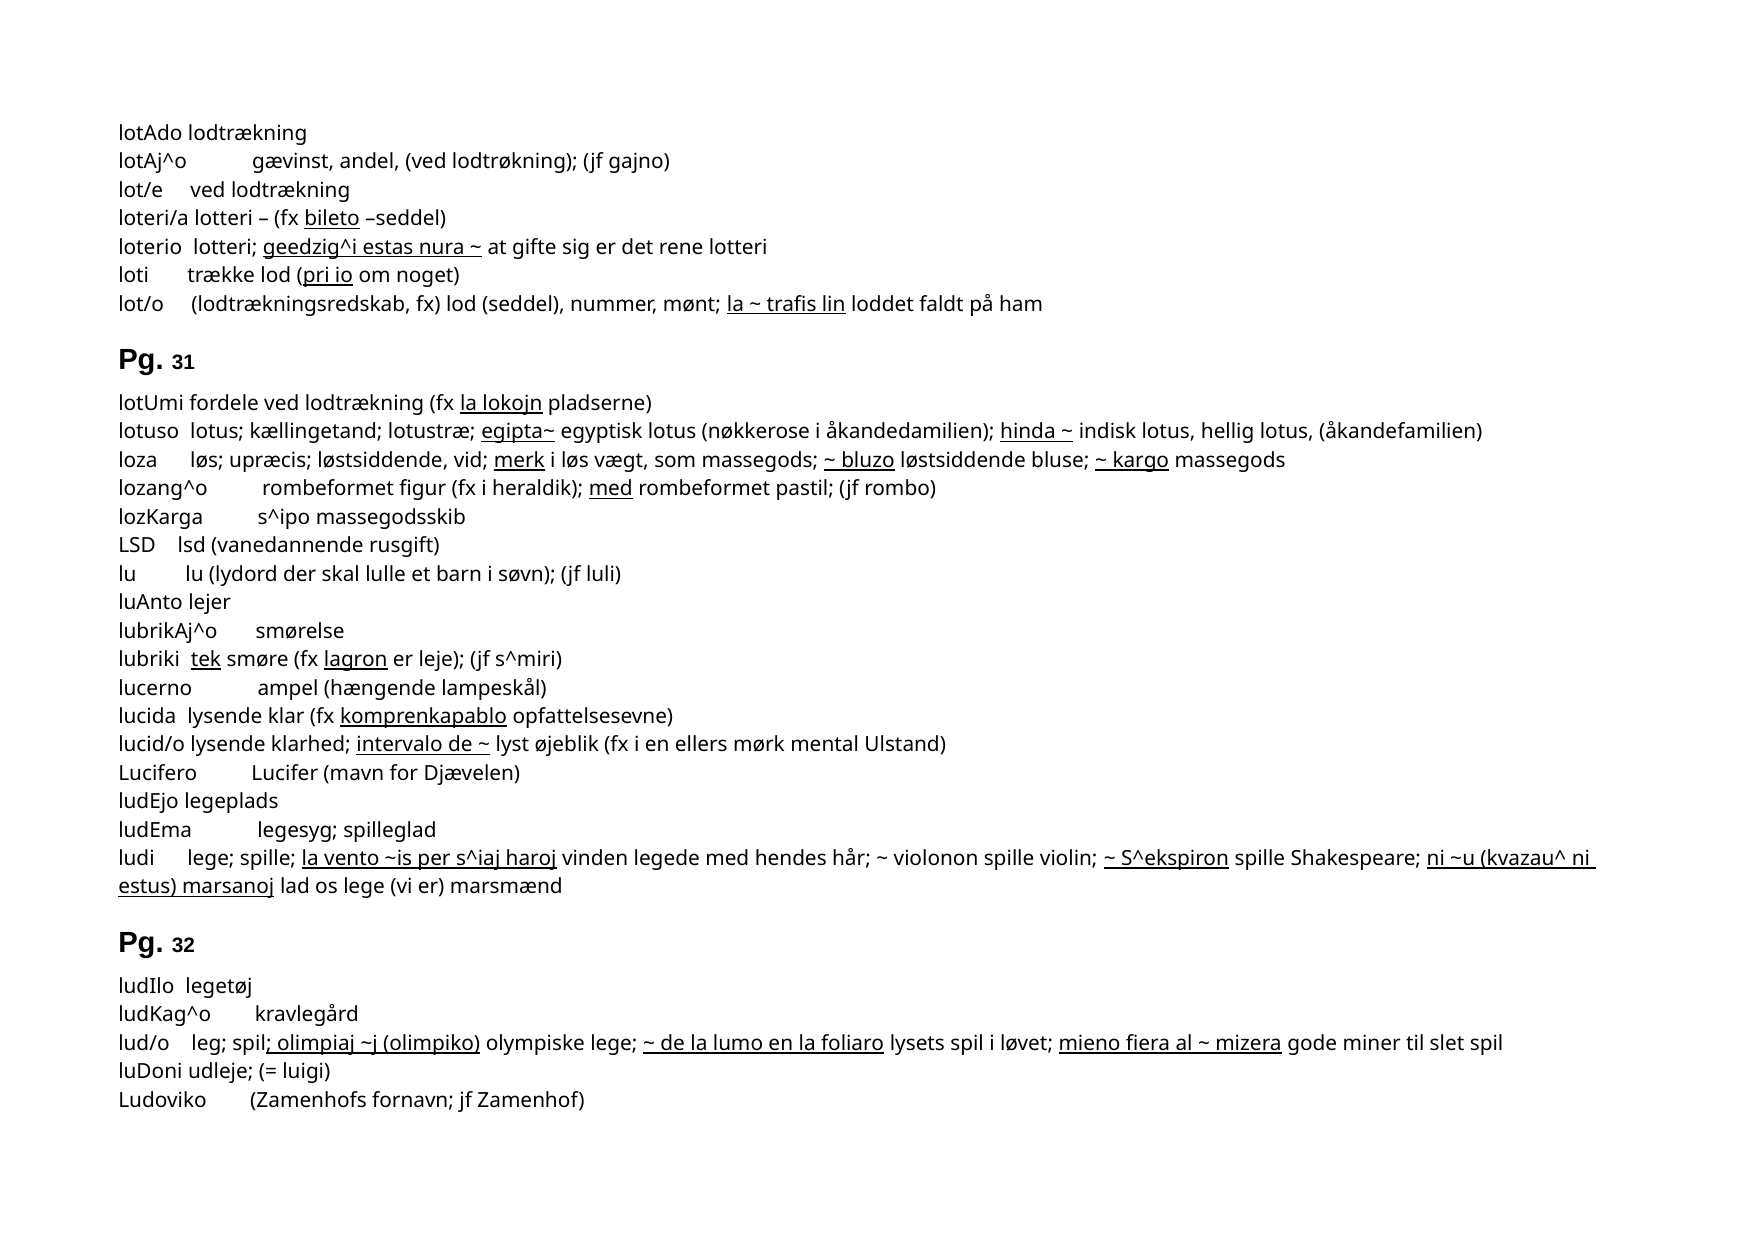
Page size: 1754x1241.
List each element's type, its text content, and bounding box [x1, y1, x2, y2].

text luAnto lejer [118, 587, 1636, 616]
subtitle Pg. 32 [118, 925, 1636, 959]
text ludKag^o kravlegård [118, 999, 1636, 1028]
text ludIlo legetøj [118, 971, 1636, 999]
text Ludoviko (Zamenhofs fornavn; jf Zamenhof) [118, 1085, 1636, 1113]
text ludEjo legeplads [118, 786, 1636, 815]
text ludEma legesyg; spilleglad [118, 815, 1636, 843]
text loterio lotteri; geedzig^i estas nura ~ at gifte sig er det rene lotteri [118, 232, 1636, 260]
text lot/o (lodtrækningsredskab, fx) lod (seddel), nummer, mønt; la ~ trafis lin loddet faldt på ham [118, 289, 1636, 317]
text lud/o leg; spil; olimpiaj ~j (olimpiko) olympiske lege; ~ de la lumo en la foliaro lysets spil i løvet; mieno fiera al ~ mizera gode miner til slet spil [118, 1028, 1636, 1056]
text ludi lege; spille; la vento ~is per s^iaj haroj vinden legede med hendes hår; ~ violonon spille violin; ~ S^ekspiron spille Shakespeare; ni ~u (kvazau^ ni estus) marsanoj lad os lege (vi er) marsmænd [118, 843, 1636, 900]
text lucerno ampel (hængende lampeskål) [118, 673, 1636, 701]
text lozKarga s^ipo massegodsskib [118, 502, 1636, 530]
text lotuso lotus; kællingetand; lotustræ; egipta~ egyptisk lotus (nøkkerose i åkandedamilien); hinda ~ indisk lotus, hellig lotus, (åkandefamilien) [118, 417, 1636, 445]
text lubrikAj^o smørelse [118, 616, 1636, 644]
subtitle Pg. 31 [118, 342, 1636, 376]
text lot/e ved lodtrækning [118, 175, 1636, 203]
text LSD lsd (vanedannende rusgift) [118, 530, 1636, 559]
text lozang^o rombeformet figur (fx i heraldik); med rombeformet pastil; (jf rombo) [118, 473, 1636, 502]
text lu lu (lydord der skal lulle et barn i søvn); (jf luli) [118, 559, 1636, 587]
text lotUmi fordele ved lodtrækning (fx la lokojn pladserne) [118, 388, 1636, 417]
text lubriki tek smøre (fx lagron er leje); (jf s^miri) [118, 644, 1636, 673]
text lotAj^o gævinst, andel, (ved lodtrøkning); (jf gajno) [118, 147, 1636, 175]
text Lucifero Lucifer (mavn for Djævelen) [118, 758, 1636, 786]
text lucid/o lysende klarhed; intervalo de ~ lyst øjeblik (fx i en ellers mørk mental Ulstand) [118, 729, 1636, 758]
text luDoni udleje; (= luigi) [118, 1056, 1636, 1085]
text lucida lysende klar (fx komprenkapablo opfattelsesevne) [118, 701, 1636, 729]
text loteri/a lotteri – (fx bileto –seddel) [118, 203, 1636, 232]
text loza løs; upræcis; løstsiddende, vid; merk i løs vægt, som massegods; ~ bluzo løstsiddende bluse; ~ kargo massegods [118, 445, 1636, 473]
text loti trække lod (pri io om noget) [118, 260, 1636, 289]
text lotAdo lodtrækning [118, 118, 1636, 147]
